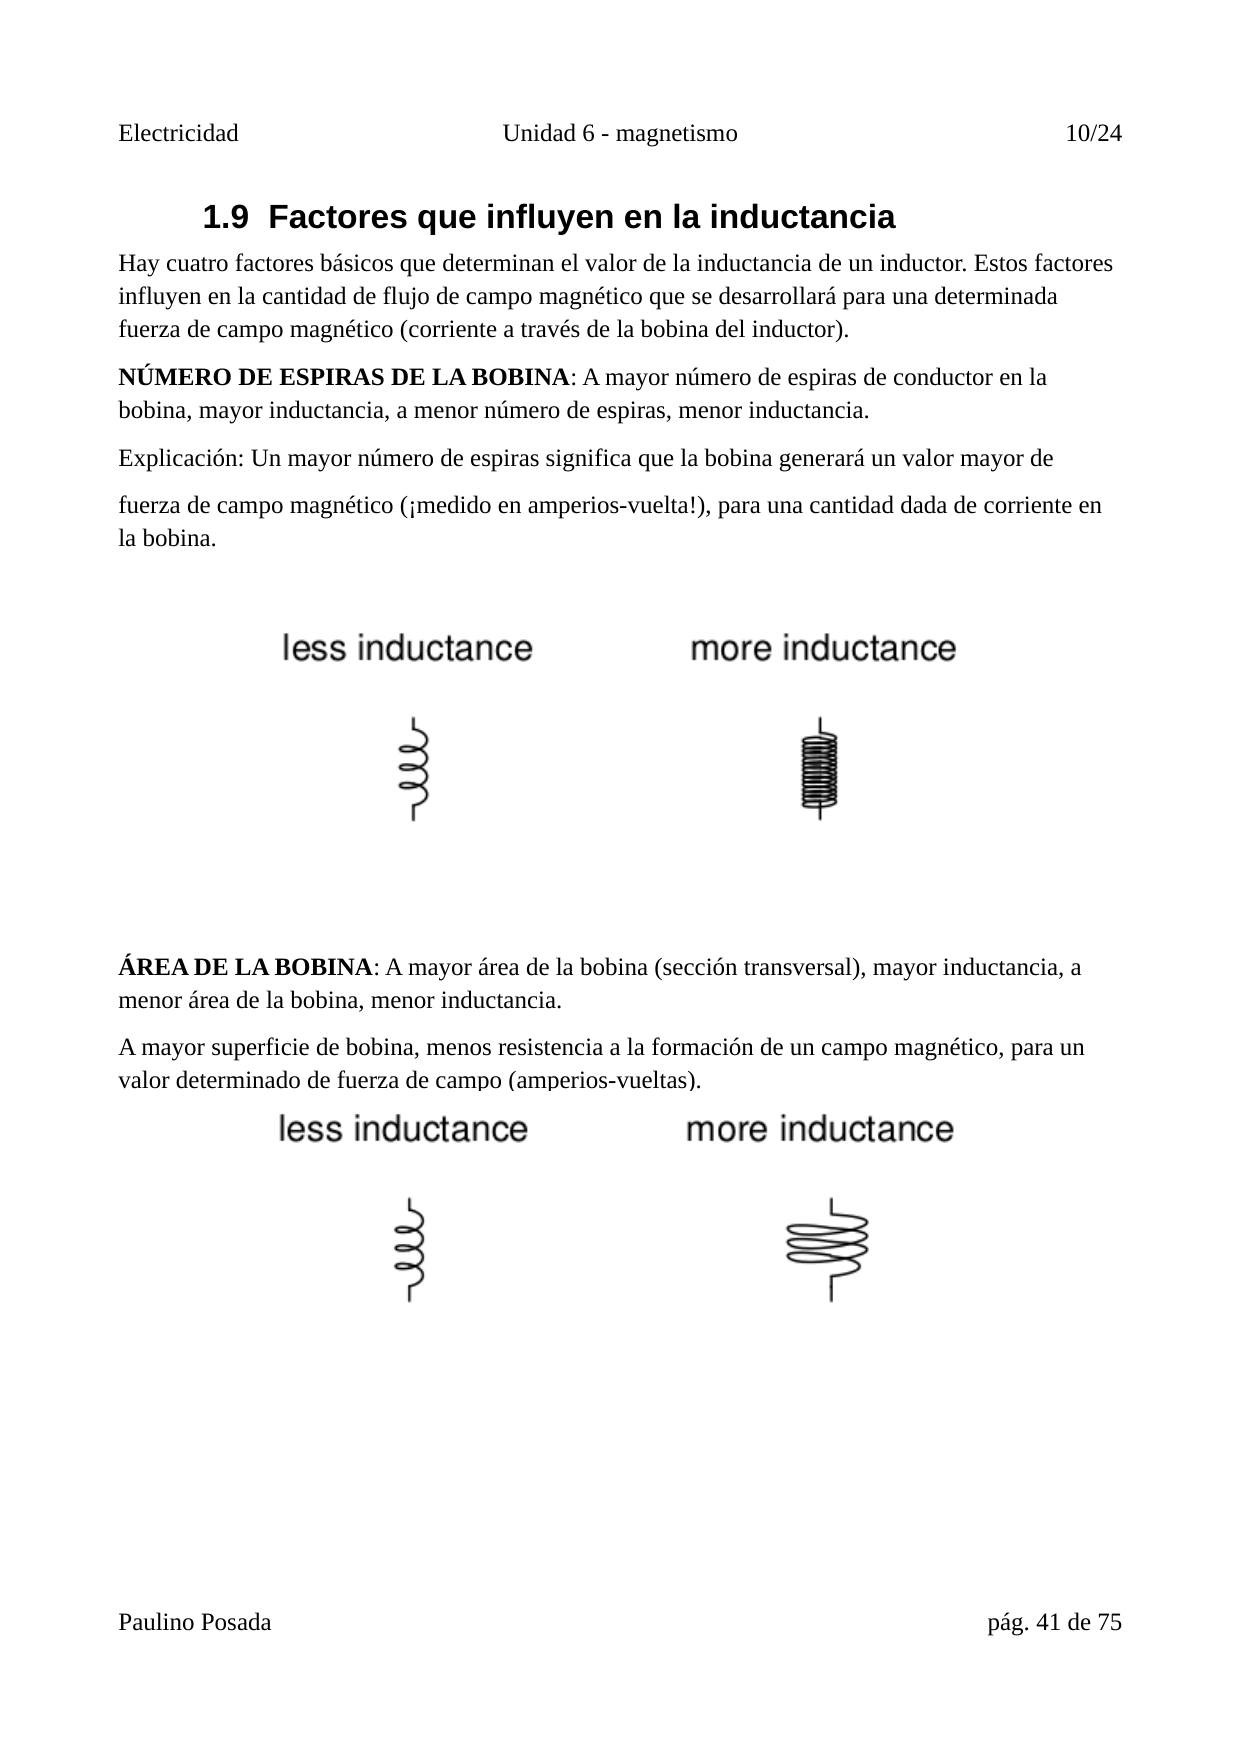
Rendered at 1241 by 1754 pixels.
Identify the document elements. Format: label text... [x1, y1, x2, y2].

subtitle Factores que influyen en la inductancia [193, 197, 1122, 236]
picture [273, 618, 967, 834]
text fuerza de campo magnético (¡medido en amperios-vuelta!), para una cantidad dada de corriente en la bobina. [118, 490, 1122, 552]
text A mayor superficie de bobina, menos resistencia a la formación de un campo magnético, para un valor determinado de fuerza de campo (amperios-vueltas). [118, 1032, 1122, 1094]
picture [267, 1091, 974, 1315]
text ÁREA DE LA BOBINA: A mayor área de la bobina (sección transversal), mayor inductancia, a menor área de la bobina, menor inductancia. [118, 952, 1122, 1013]
text Explicación: Un mayor número de espiras significa que la bobina generará un valor mayor de [118, 443, 1122, 471]
text Hay cuatro factores básicos que determinan el valor de la inductancia de un inductor. Estos factores influyen en la cantidad de flujo de campo magnético que se desarrollará para una determinada fuerza de campo magnético (corriente a través de la bobina del inductor). [118, 248, 1122, 343]
text NÚMERO DE ESPIRAS DE LA BOBINA: A mayor número de espiras de conductor en la bobina, mayor inductancia, a menor número de espiras, menor inductancia. [118, 362, 1122, 424]
